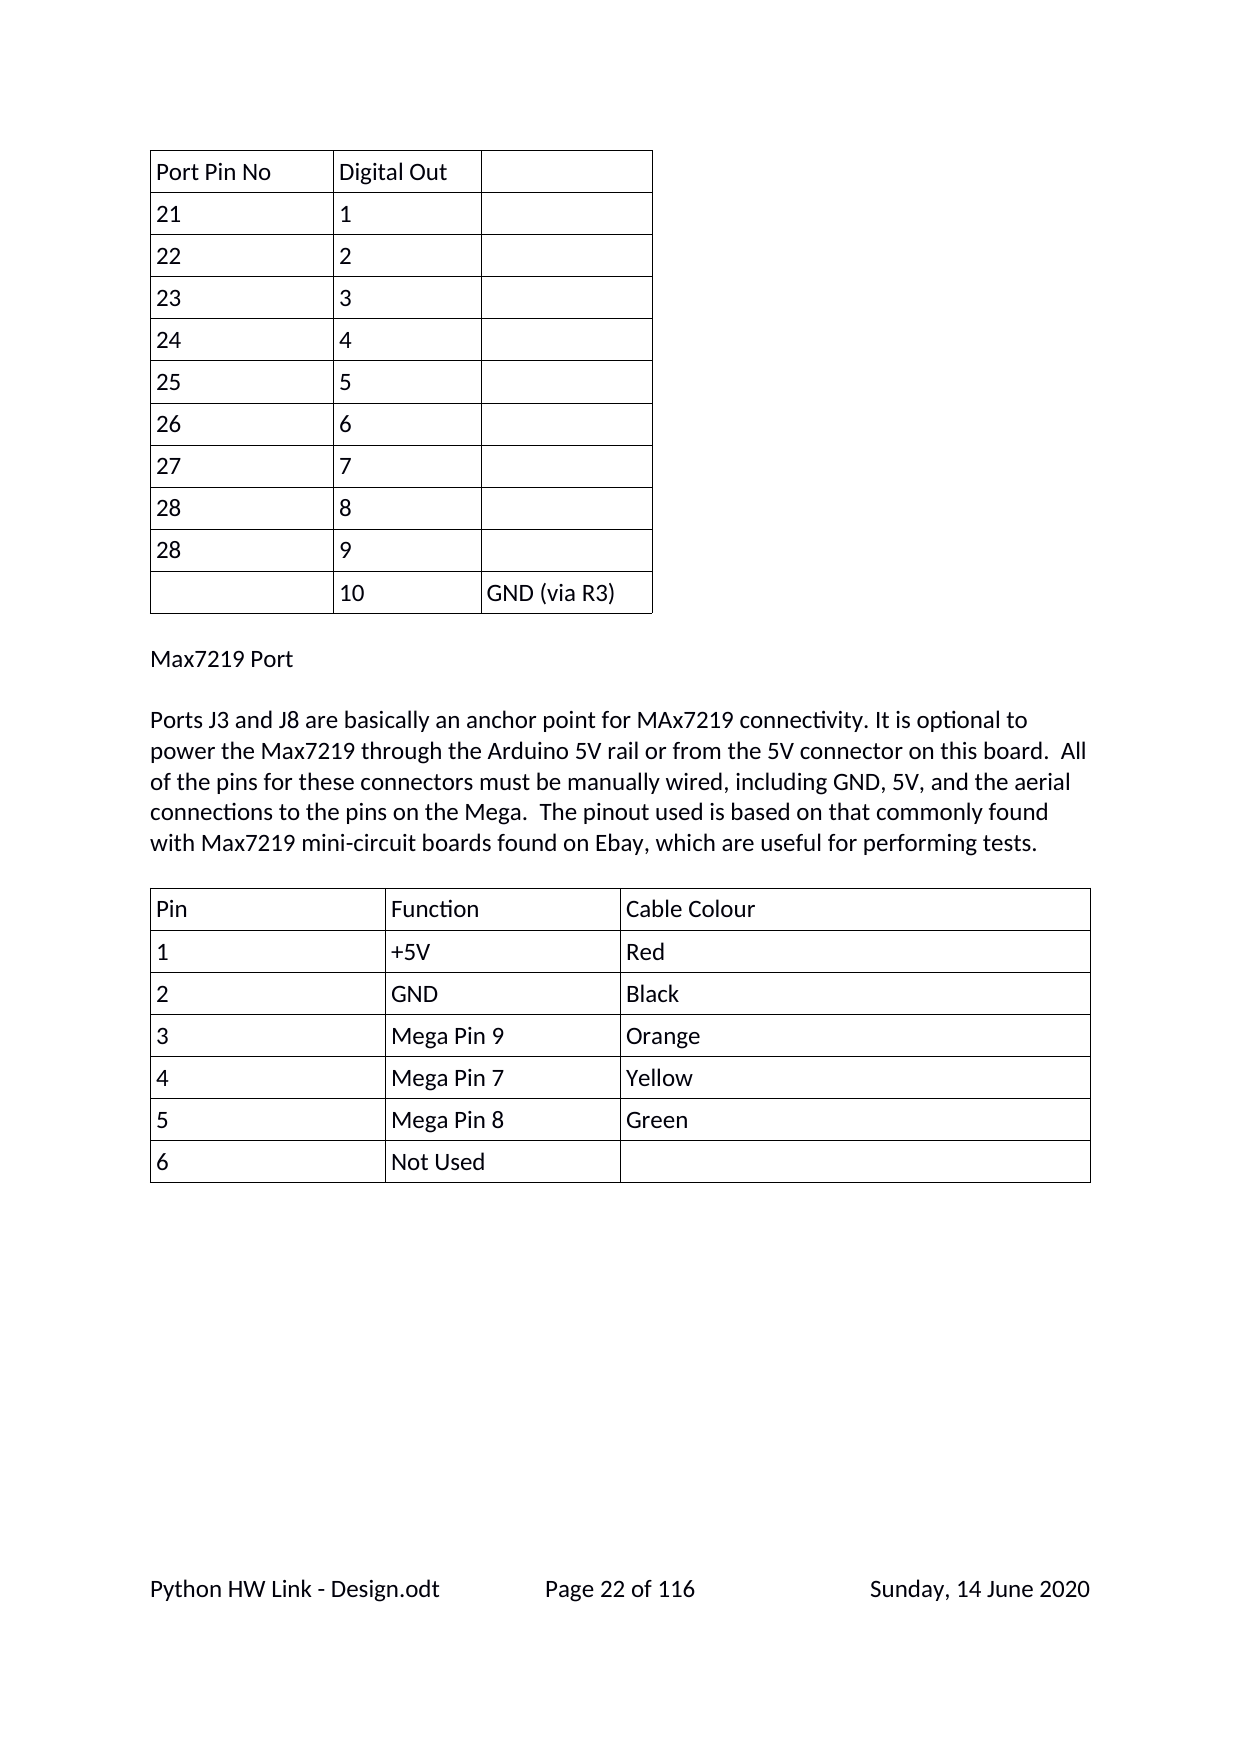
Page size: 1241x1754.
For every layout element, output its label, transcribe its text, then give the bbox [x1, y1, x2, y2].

table_cell Orange [621, 1015, 1090, 1056]
table_cell 8 [334, 488, 481, 529]
table_cell GND (via R3) [482, 572, 652, 613]
table_header Function [386, 889, 620, 930]
table_cell 3 [151, 1015, 385, 1056]
table_cell [482, 193, 652, 234]
table_cell 5 [334, 361, 481, 402]
table_cell 9 [334, 530, 481, 571]
table_cell 6 [151, 1141, 385, 1182]
table_cell Black [621, 973, 1090, 1014]
table_cell 24 [151, 319, 333, 360]
table_header Port Pin No [151, 151, 333, 192]
table_cell 2 [334, 235, 481, 276]
table_header [482, 151, 652, 192]
table_header Digital Out [334, 151, 481, 192]
table_cell 10 [334, 572, 481, 613]
table_cell 28 [151, 488, 333, 529]
table_cell Yellow [621, 1057, 1090, 1098]
table_cell Green [621, 1099, 1090, 1140]
table_cell [482, 319, 652, 360]
table_cell 26 [151, 404, 333, 444]
table_cell Not Used [386, 1141, 620, 1182]
table_cell [482, 361, 652, 402]
table_cell GND [386, 973, 620, 1014]
table_cell [482, 488, 652, 529]
table_cell 25 [151, 361, 333, 402]
text Max7219 Port [150, 643, 1090, 674]
table_cell Mega Pin 8 [386, 1099, 620, 1140]
table_cell +5V [386, 931, 620, 972]
table_header Pin [151, 889, 385, 930]
table_cell 7 [334, 446, 481, 487]
table_cell [482, 277, 652, 318]
table_header Cable Colour [621, 889, 1090, 930]
table_cell 22 [151, 235, 333, 276]
table_cell [482, 446, 652, 487]
table_cell Red [621, 931, 1090, 972]
table_cell 6 [334, 404, 481, 444]
table_cell [482, 404, 652, 444]
table_cell 4 [151, 1057, 385, 1098]
table_cell [482, 235, 652, 276]
table_cell 2 [151, 973, 385, 1014]
table_cell Mega Pin 9 [386, 1015, 620, 1056]
table_cell 3 [334, 277, 481, 318]
table_cell 23 [151, 277, 333, 318]
table_cell [482, 530, 652, 571]
text Ports J3 and J8 are basically an anchor point for MAx7219 connectivity. It is optional to power the Max7219 through the Arduino 5V rail or from the 5V connector on this board. All of the pins for these connectors must be manually wired, including GND, 5V, and the aerial connections to the pins on the Mega. The pinout used is based on that commonly found with Max7219 mini-circuit boards found on Ebay, which are useful for performing tests. [150, 704, 1090, 857]
table_cell 5 [151, 1099, 385, 1140]
table_cell 1 [151, 931, 385, 972]
table_cell 27 [151, 446, 333, 487]
table_cell 4 [334, 319, 481, 360]
table_cell 1 [334, 193, 481, 234]
table_cell [621, 1141, 1090, 1182]
table_cell 28 [151, 530, 333, 571]
table_cell [151, 572, 333, 613]
table_cell Mega Pin 7 [386, 1057, 620, 1098]
table_cell 21 [151, 193, 333, 234]
